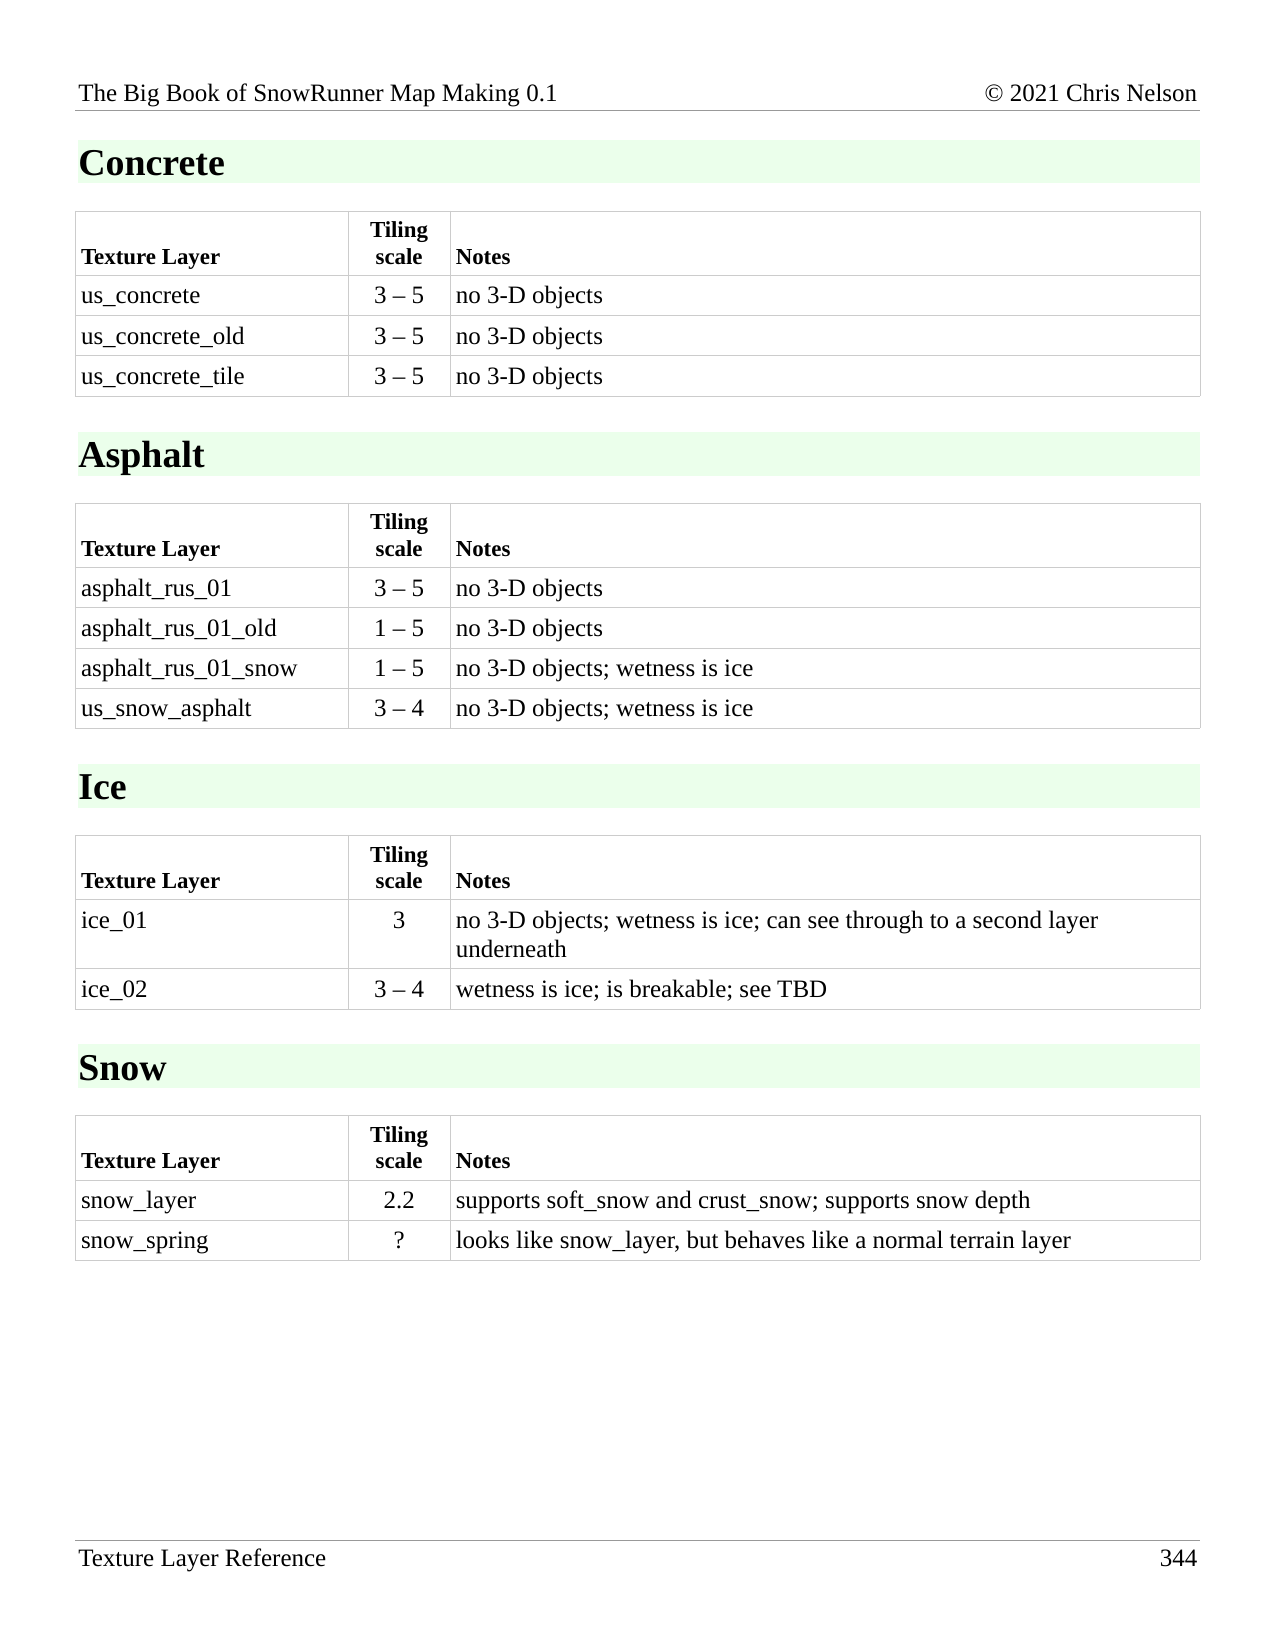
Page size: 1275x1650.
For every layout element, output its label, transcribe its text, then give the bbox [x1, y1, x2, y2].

table_cell 1 – 5 [349, 608, 450, 647]
table_cell us_concrete_tile [76, 356, 348, 396]
table_header Tiling scale [349, 1116, 450, 1179]
table_cell no 3‑D objects [451, 608, 1200, 647]
table_cell no 3‑D objects; wetness is ice [451, 649, 1200, 688]
table_cell 3 – 5 [349, 568, 450, 607]
table_cell no 3‑D objects [451, 356, 1200, 396]
table_header Tiling scale [349, 212, 450, 275]
table_cell 3 – 5 [349, 276, 450, 315]
table_cell wetness is ice; is breakable; see TBD [451, 969, 1200, 1008]
table_cell no 3‑D objects; wetness is ice; can see through to a second layer underneath [451, 900, 1200, 968]
table_cell ice_01 [76, 900, 348, 968]
table_header Texture Layer [76, 836, 348, 899]
table_header Notes [451, 504, 1200, 567]
table_cell us_snow_asphalt [76, 689, 348, 728]
table_header Notes [451, 836, 1200, 899]
table_cell no 3‑D objects [451, 276, 1200, 315]
subtitle Asphalt [78, 432, 1200, 476]
table_header Texture Layer [76, 504, 348, 567]
table_cell 3 – 4 [349, 969, 450, 1008]
table_cell 3 – 5 [349, 356, 450, 396]
subtitle Ice [78, 764, 1200, 808]
table_header Notes [451, 1116, 1200, 1179]
table_cell 3 – 5 [349, 316, 450, 355]
table_cell no 3‑D objects; wetness is ice [451, 689, 1200, 728]
table_cell ice_02 [76, 969, 348, 1008]
subtitle Concrete [78, 140, 1200, 183]
table_header Notes [451, 212, 1200, 275]
table_cell looks like snow_layer, but behaves like a normal terrain layer [451, 1221, 1200, 1260]
table_header Tiling scale [349, 504, 450, 567]
table_cell us_concrete [76, 276, 348, 315]
table_cell asphalt_rus_01_old [76, 608, 348, 647]
table_cell us_concrete_old [76, 316, 348, 355]
table_cell supports soft_snow and crust_snow; supports snow depth [451, 1181, 1200, 1220]
table_cell 1 – 5 [349, 649, 450, 688]
table_header Texture Layer [76, 1116, 348, 1179]
table_cell asphalt_rus_01 [76, 568, 348, 607]
table_cell asphalt_rus_01_snow [76, 649, 348, 688]
table_cell ? [349, 1221, 450, 1260]
table_cell snow_layer [76, 1181, 348, 1220]
table_cell snow_spring [76, 1221, 348, 1260]
table_header Tiling scale [349, 836, 450, 899]
table_header Texture Layer [76, 212, 348, 275]
subtitle Snow [78, 1044, 1200, 1088]
table_cell 3 [349, 900, 450, 968]
table_cell no 3‑D objects [451, 568, 1200, 607]
table_cell no 3‑D objects [451, 316, 1200, 355]
table_cell 2.2 [349, 1181, 450, 1220]
table_cell 3 – 4 [349, 689, 450, 728]
